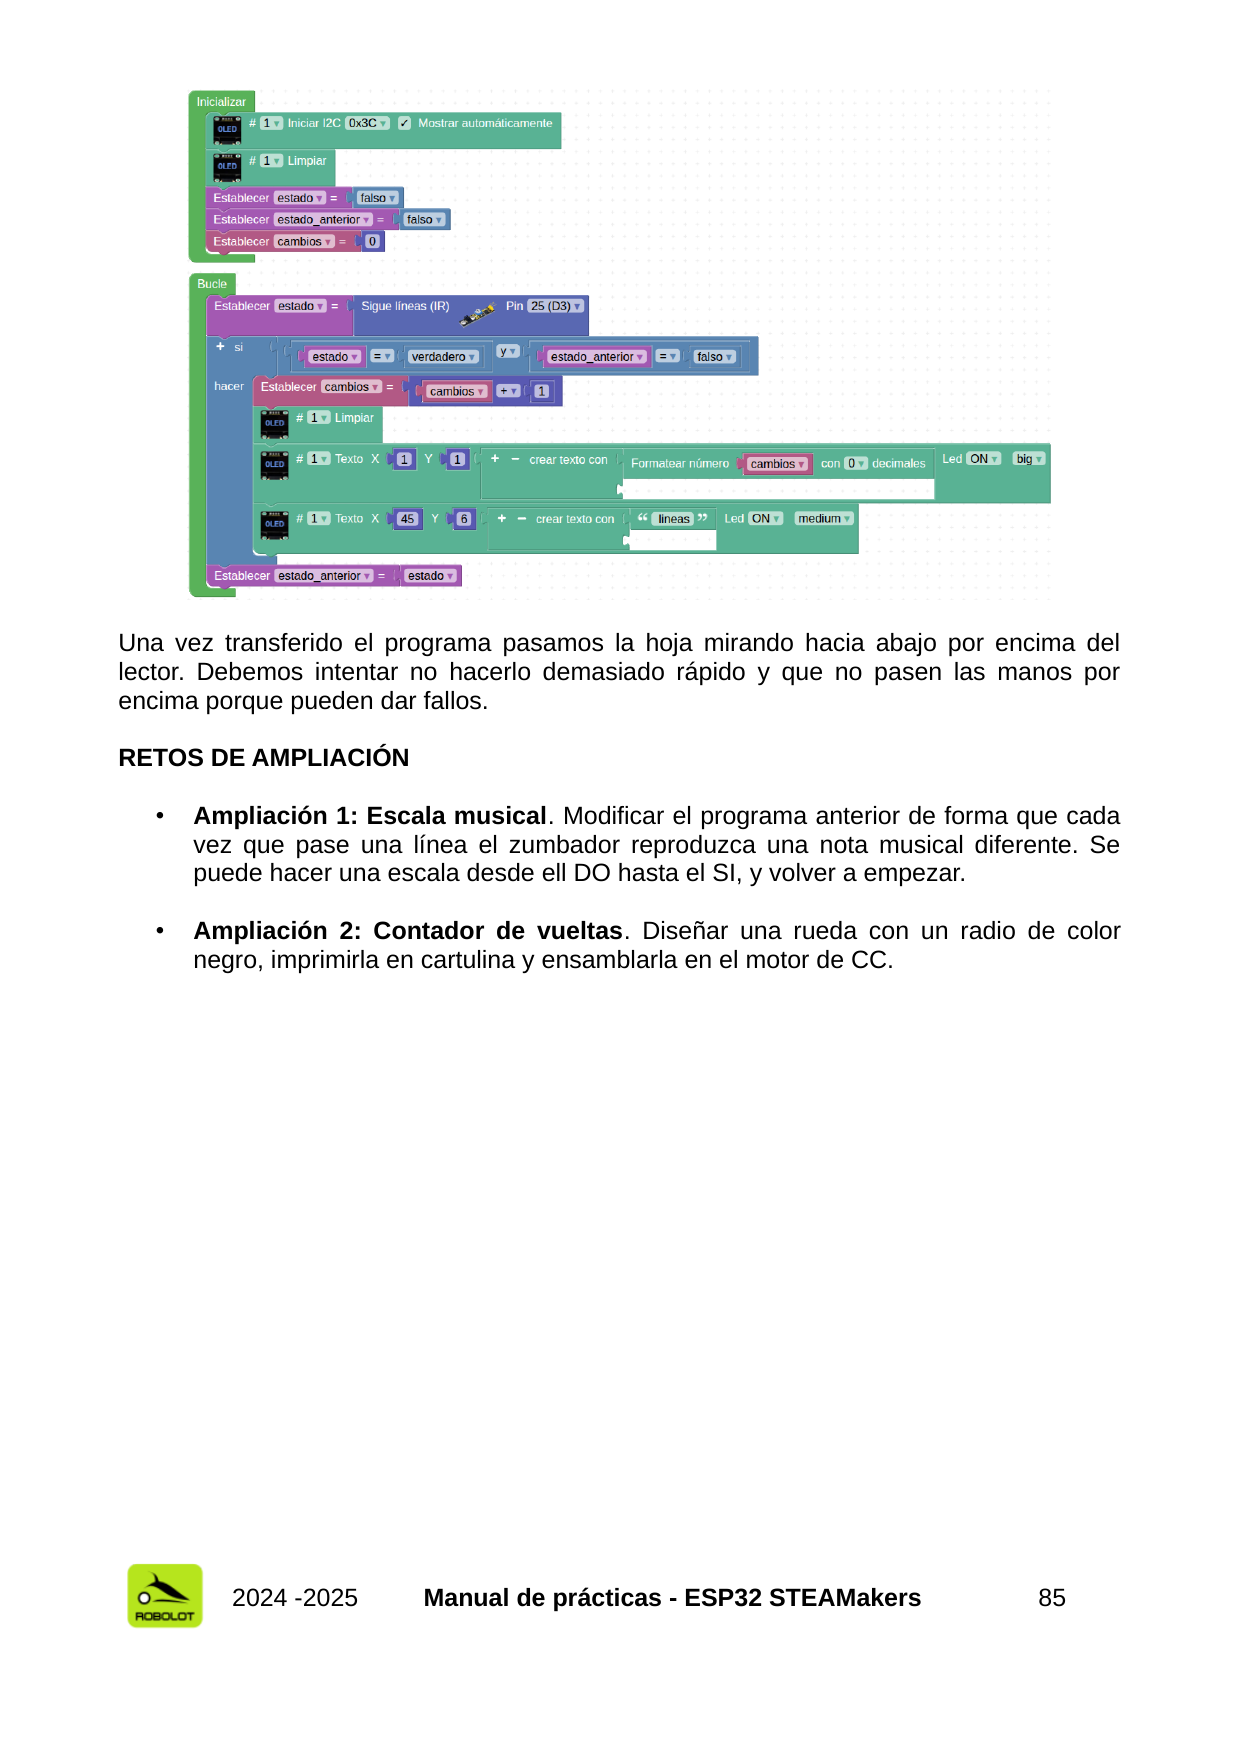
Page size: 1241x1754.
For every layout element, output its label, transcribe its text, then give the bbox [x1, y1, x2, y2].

text Una vez transferido el programa pasamos la hoja mirando hacia abajo por encima del lector. Debemos intentar no hacerlo demasiado rápido y que no pasen las manos por encima porque pueden dar fallos. [118, 628, 1122, 714]
picture [126, 1563, 205, 1631]
list Ampliación 1: Escala musical. Modificar el programa anterior de forma que cada vez que pase una línea el zumbador reproduzca una nota musical diferente. Se puede hacer una escala desde ell DO hasta el SI, y volver a empezar. [156, 801, 1122, 887]
list Ampliación 2: Contador de vueltas. Diseñar una rueda con un radio de color negro, imprimirla en cartulina y ensamblarla en el motor de CC. [156, 916, 1122, 973]
picture [186, 88, 1054, 600]
text RETOS DE AMPLIACIÓN [118, 743, 1122, 772]
